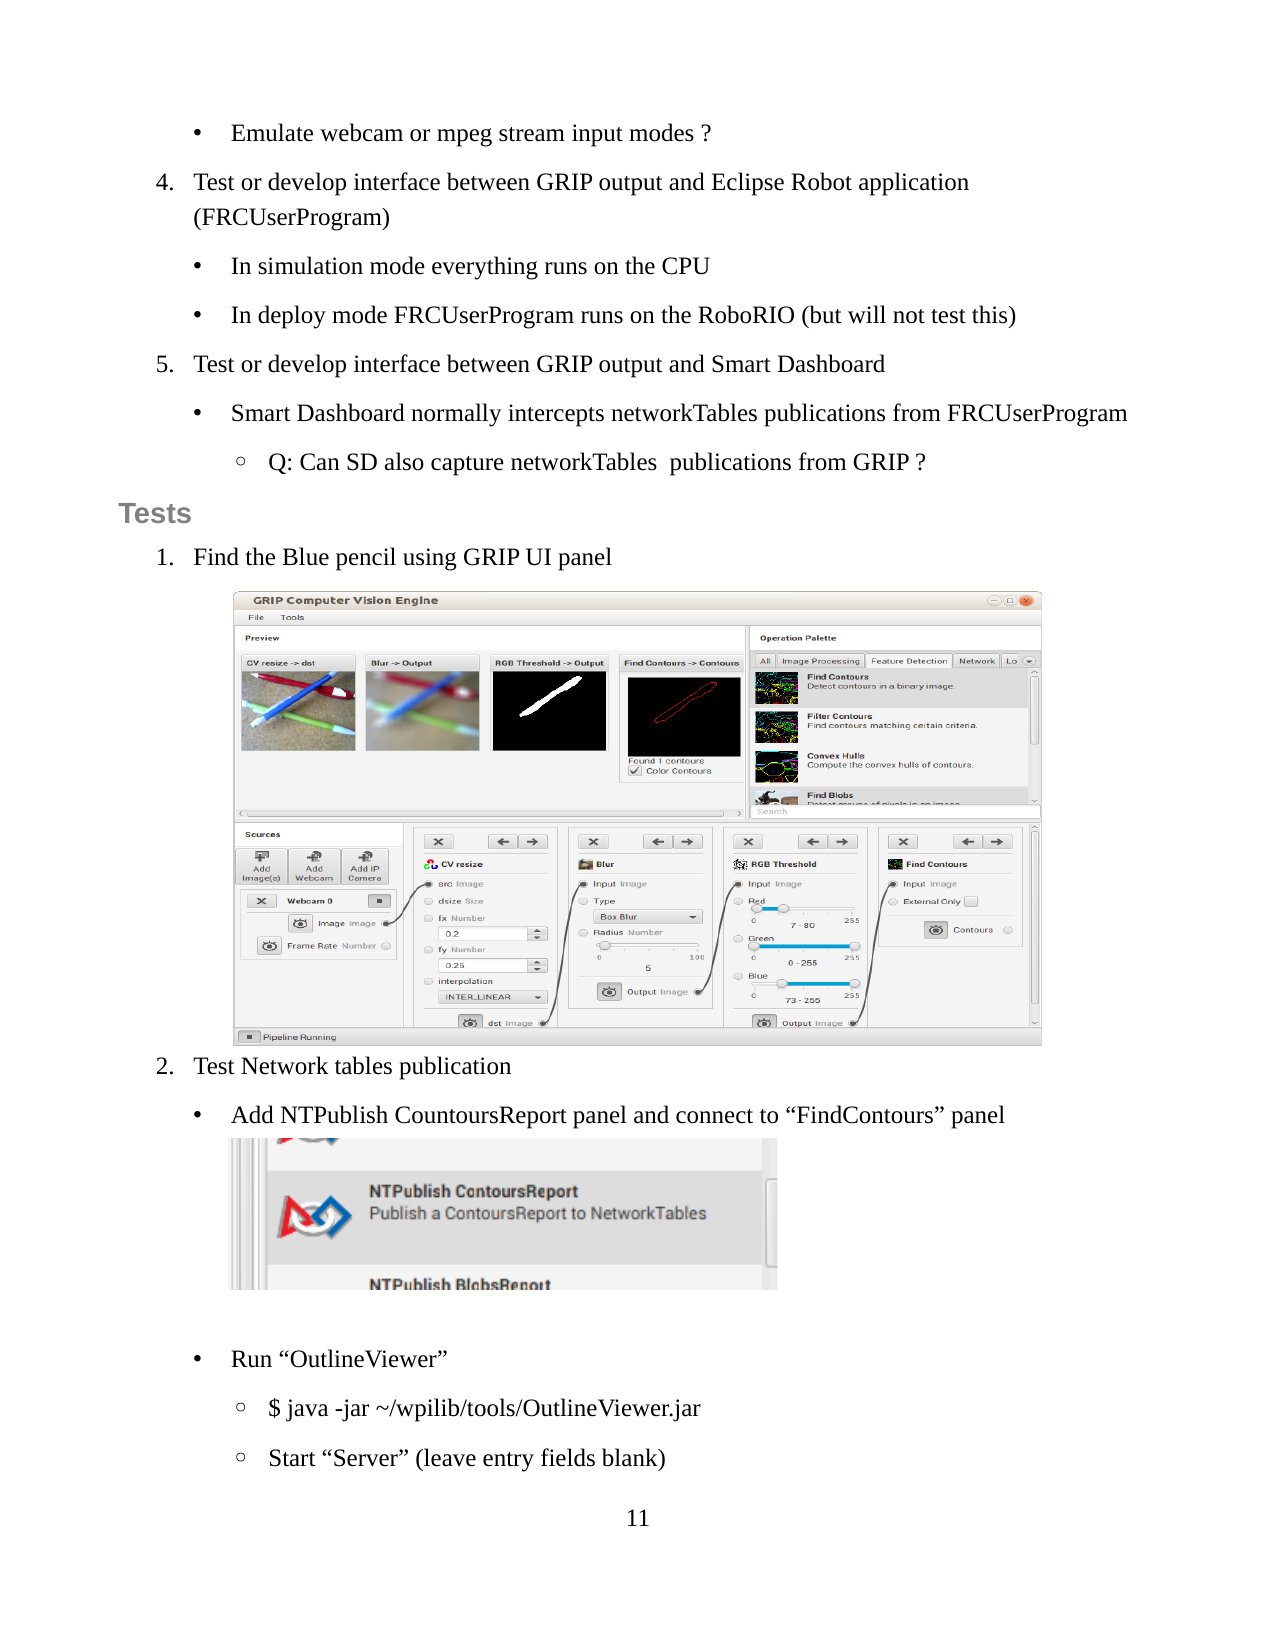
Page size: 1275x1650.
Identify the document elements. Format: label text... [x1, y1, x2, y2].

list Test or develop interface between GRIP output and Eclipse Robot application (FRCUserProgram) [156, 167, 1157, 230]
list Smart Dashboard normally intercepts networkTables publications from FRCUserProgram [193, 398, 1157, 427]
list $ java -jar ~/wpilib/tools/OutlineViewer.jar [231, 1393, 1157, 1422]
list Test Network tables publication [156, 1046, 1157, 1080]
list Emulate webcam or mpeg stream input modes ? [193, 118, 1157, 147]
list Test or develop interface between GRIP output and Smart Dashboard [156, 349, 1157, 378]
list Q: Can SD also capture networkTables publications from GRIP ? [231, 447, 1157, 476]
picture [227, 1138, 778, 1290]
list In deploy mode FRCUserProgram runs on the RoboRIO (but will not test this) [193, 300, 1157, 328]
picture [233, 591, 1042, 1046]
list Start “Server” (leave entry fields blank) [231, 1443, 1157, 1471]
list In simulation mode everything runs on the CPU [193, 251, 1157, 279]
list Run “OutlineViewer” [193, 1344, 1157, 1373]
list Find the Blue pencil using GRIP UI panel [156, 542, 1157, 571]
list Add NTPublish CountoursReport panel and connect to “FindContours” panel [193, 1100, 1157, 1129]
subtitle Tests [118, 496, 1157, 529]
